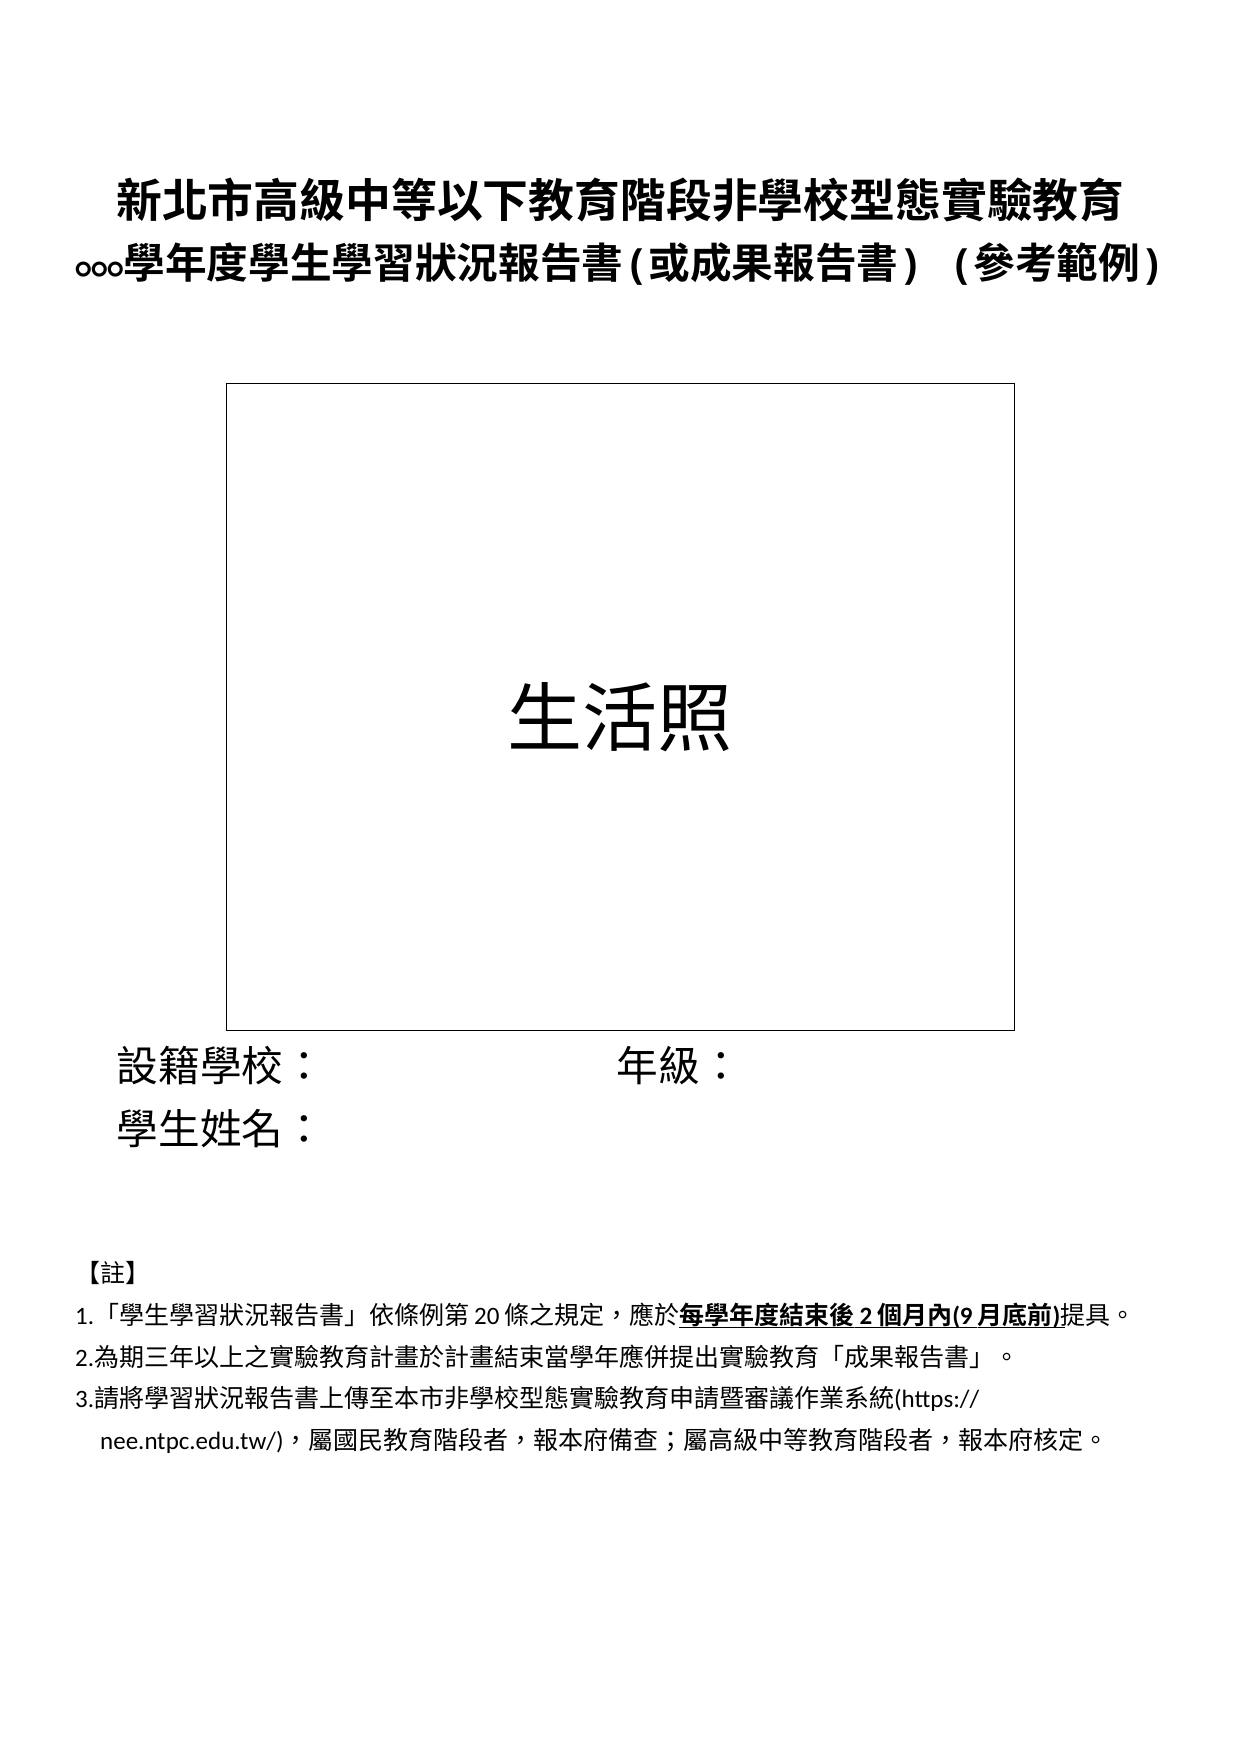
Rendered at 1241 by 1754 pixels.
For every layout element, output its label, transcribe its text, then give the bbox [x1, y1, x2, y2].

text 設籍學校： 年級： [75, 1031, 1165, 1093]
text 新北市高級中等以下教育階段非學校型態實驗教育 [75, 164, 1165, 230]
text 3.請將學習狀況報告書上傳至本市非學校型態實驗教育申請暨審議作業系統(https://nee.ntpc.edu.tw/)，屬國民教育階段者，報本府備查；屬高級中等教育階段者，報本府核定。 [75, 1373, 1165, 1457]
text 2.為期三年以上之實驗教育計畫於計畫結束當學年應併提出實驗教育「成果報告書」。 [75, 1332, 1165, 1373]
text 【註】 [75, 1248, 1165, 1290]
table_header 生活照 [227, 384, 1014, 1030]
text 學生姓名： [75, 1093, 1165, 1156]
text 1.「學生學習狀況報告書」依條例第20條之規定，應於每學年度結束後2個月內(9月底前)提具。 [75, 1290, 1165, 1332]
text ○○○學年度學生學習狀況報告書(或成果報告書) (參考範例) [75, 230, 1165, 291]
